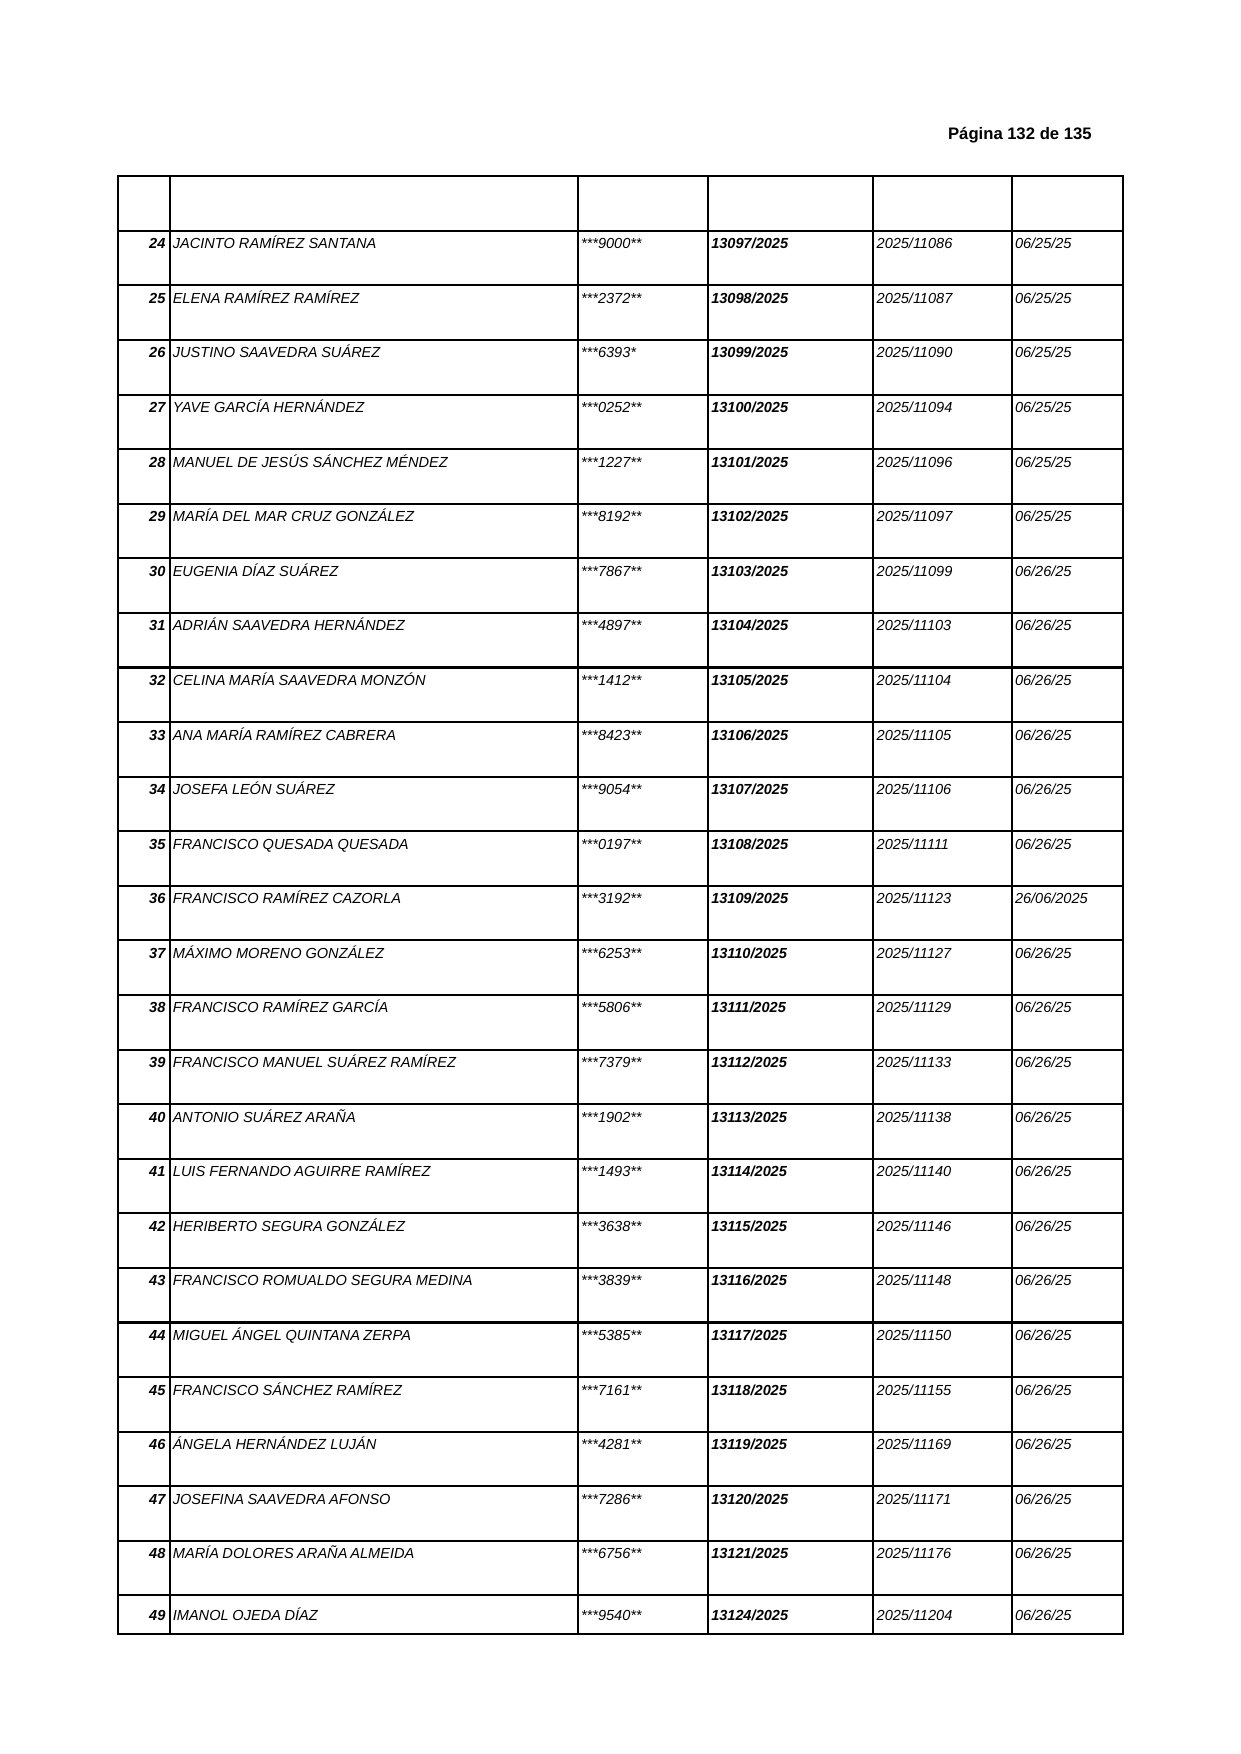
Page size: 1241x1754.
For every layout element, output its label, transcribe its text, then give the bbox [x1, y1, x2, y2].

table_cell 24 [119, 232, 169, 284]
table_cell 26/06/25 [1013, 1160, 1122, 1212]
table_cell 2025/11087 [874, 286, 1011, 339]
table_cell ***7379** [579, 1051, 707, 1103]
table_cell 26/06/25 [1013, 1269, 1122, 1321]
table_cell 13112/2025 [709, 1051, 872, 1103]
table_cell 37 [119, 941, 169, 994]
table_cell 13119/2025 [709, 1433, 872, 1485]
table_cell JACINTO RAMÍREZ SANTANA [171, 232, 577, 284]
table_cell 25/06/25 [1013, 286, 1122, 339]
table_cell FRANCISCO SÁNCHEZ RAMÍREZ [171, 1378, 577, 1431]
table_cell 26/06/25 [1013, 669, 1122, 721]
table_cell 26/06/25 [1013, 1105, 1122, 1158]
table_cell 2025/11169 [874, 1433, 1011, 1485]
table_cell 13100/2025 [709, 396, 872, 448]
table_cell ***7286** [579, 1487, 707, 1540]
table_cell [709, 177, 872, 230]
table_cell 13107/2025 [709, 778, 872, 830]
table_cell 13101/2025 [709, 450, 872, 503]
table_cell 13102/2025 [709, 505, 872, 557]
table_cell ***8192** [579, 505, 707, 557]
table_cell 2025/11176 [874, 1542, 1011, 1594]
table_cell 49 [119, 1596, 169, 1633]
table_cell 26/06/25 [1013, 778, 1122, 830]
table_cell 38 [119, 996, 169, 1048]
table_cell [171, 177, 577, 230]
table_cell JOSEFA LEÓN SUÁREZ [171, 778, 577, 830]
table_cell ***1412** [579, 669, 707, 721]
table_cell 13117/2025 [709, 1324, 872, 1376]
table_cell FRANCISCO RAMÍREZ CAZORLA [171, 887, 577, 939]
table_cell ***4281** [579, 1433, 707, 1485]
table_cell 13114/2025 [709, 1160, 872, 1212]
table_cell IMANOL OJEDA DÍAZ [171, 1596, 577, 1633]
table_cell 30 [119, 559, 169, 612]
table_cell 2025/11105 [874, 723, 1011, 776]
table_cell ***9054** [579, 778, 707, 830]
table_cell 13104/2025 [709, 614, 872, 666]
table_cell 13120/2025 [709, 1487, 872, 1540]
table_cell ***9540** [579, 1596, 707, 1633]
table_cell ANA MARÍA RAMÍREZ CABRERA [171, 723, 577, 776]
table_cell 41 [119, 1160, 169, 1212]
table_cell MIGUEL ÁNGEL QUINTANA ZERPA [171, 1324, 577, 1376]
table_cell ÁNGELA HERNÁNDEZ LUJÁN [171, 1433, 577, 1485]
table_cell 2025/11123 [874, 887, 1011, 939]
table_cell 35 [119, 832, 169, 885]
table_cell 26 [119, 341, 169, 393]
table_cell 13108/2025 [709, 832, 872, 885]
table_cell 29 [119, 505, 169, 557]
table_cell [579, 177, 707, 230]
table_cell 42 [119, 1214, 169, 1267]
table_cell 48 [119, 1542, 169, 1594]
table_cell 13097/2025 [709, 232, 872, 284]
table_cell 2025/11204 [874, 1596, 1011, 1633]
table_cell 13109/2025 [709, 887, 872, 939]
table_cell 2025/11148 [874, 1269, 1011, 1321]
table_cell 27 [119, 396, 169, 448]
table_cell 25/06/25 [1013, 505, 1122, 557]
table_cell 13118/2025 [709, 1378, 872, 1431]
table_cell 13098/2025 [709, 286, 872, 339]
table_cell 26/06/25 [1013, 1378, 1122, 1431]
table_cell ***1227** [579, 450, 707, 503]
table_cell MARÍA DOLORES ARAÑA ALMEIDA [171, 1542, 577, 1594]
table_cell ELENA RAMÍREZ RAMÍREZ [171, 286, 577, 339]
table_cell ***4897** [579, 614, 707, 666]
table_cell 25/06/25 [1013, 396, 1122, 448]
table_cell [1013, 177, 1122, 230]
table_cell 2025/11129 [874, 996, 1011, 1048]
table_cell 25/06/25 [1013, 450, 1122, 503]
table_cell 2025/11138 [874, 1105, 1011, 1158]
table_cell ***1493** [579, 1160, 707, 1212]
table_cell 40 [119, 1105, 169, 1158]
table_cell 26/06/25 [1013, 1596, 1122, 1633]
table_cell 45 [119, 1378, 169, 1431]
table_cell [119, 177, 169, 230]
table_cell ***2372** [579, 286, 707, 339]
table_cell 2025/11096 [874, 450, 1011, 503]
table_cell 33 [119, 723, 169, 776]
table_cell 2025/11111 [874, 832, 1011, 885]
table_cell 13106/2025 [709, 723, 872, 776]
table_cell MANUEL DE JESÚS SÁNCHEZ MÉNDEZ [171, 450, 577, 503]
table_cell ***6756** [579, 1542, 707, 1594]
table_cell 25 [119, 286, 169, 339]
table_cell 13121/2025 [709, 1542, 872, 1594]
table_cell 2025/11150 [874, 1324, 1011, 1376]
table_cell FRANCISCO MANUEL SUÁREZ RAMÍREZ [171, 1051, 577, 1103]
table_cell [874, 177, 1011, 230]
table_cell FRANCISCO QUESADA QUESADA [171, 832, 577, 885]
table_cell 2025/11133 [874, 1051, 1011, 1103]
table_cell ***6253** [579, 941, 707, 994]
table_cell ***7161** [579, 1378, 707, 1431]
table_cell 26/06/2025 [1013, 887, 1122, 939]
table_cell ***1902** [579, 1105, 707, 1158]
table_cell FRANCISCO RAMÍREZ GARCÍA [171, 996, 577, 1048]
table_cell 26/06/25 [1013, 996, 1122, 1048]
table_cell 2025/11140 [874, 1160, 1011, 1212]
table_cell 13111/2025 [709, 996, 872, 1048]
table_cell LUIS FERNANDO AGUIRRE RAMÍREZ [171, 1160, 577, 1212]
table_cell 2025/11106 [874, 778, 1011, 830]
table_cell 26/06/25 [1013, 941, 1122, 994]
table_cell 2025/11155 [874, 1378, 1011, 1431]
table_cell ***7867** [579, 559, 707, 612]
table_cell JUSTINO SAAVEDRA SUÁREZ [171, 341, 577, 393]
table_cell ***0197** [579, 832, 707, 885]
table_cell 43 [119, 1269, 169, 1321]
table_cell 2025/11171 [874, 1487, 1011, 1540]
table_cell ***3638** [579, 1214, 707, 1267]
table_cell YAVE GARCÍA HERNÁNDEZ [171, 396, 577, 448]
table_cell 26/06/25 [1013, 1433, 1122, 1485]
table_cell JOSEFINA SAAVEDRA AFONSO [171, 1487, 577, 1540]
table_cell 2025/11097 [874, 505, 1011, 557]
table_cell 26/06/25 [1013, 723, 1122, 776]
table_cell 26/06/25 [1013, 832, 1122, 885]
table_cell 2025/11094 [874, 396, 1011, 448]
table_cell 13115/2025 [709, 1214, 872, 1267]
table_cell 2025/11086 [874, 232, 1011, 284]
table_cell 2025/11104 [874, 669, 1011, 721]
table_cell 13113/2025 [709, 1105, 872, 1158]
table_cell ***9000** [579, 232, 707, 284]
table_cell 31 [119, 614, 169, 666]
table_cell ***0252** [579, 396, 707, 448]
table_cell 13124/2025 [709, 1596, 872, 1633]
table_cell ***3192** [579, 887, 707, 939]
table_cell ***5385** [579, 1324, 707, 1376]
table_cell ***8423** [579, 723, 707, 776]
table_cell 26/06/25 [1013, 1542, 1122, 1594]
table_cell 26/06/25 [1013, 559, 1122, 612]
table_cell 2025/11146 [874, 1214, 1011, 1267]
table_cell 13105/2025 [709, 669, 872, 721]
table_cell 2025/11090 [874, 341, 1011, 393]
table_cell 2025/11103 [874, 614, 1011, 666]
table_cell 13116/2025 [709, 1269, 872, 1321]
table_cell MÁXIMO MORENO GONZÁLEZ [171, 941, 577, 994]
table_cell 26/06/25 [1013, 1214, 1122, 1267]
table_cell 26/06/25 [1013, 1051, 1122, 1103]
table_cell 44 [119, 1324, 169, 1376]
table_cell EUGENIA DÍAZ SUÁREZ [171, 559, 577, 612]
table_cell 28 [119, 450, 169, 503]
table_cell 13099/2025 [709, 341, 872, 393]
table_cell MARÍA DEL MAR CRUZ GONZÁLEZ [171, 505, 577, 557]
table_cell 13103/2025 [709, 559, 872, 612]
table_cell 26/06/25 [1013, 1487, 1122, 1540]
table_cell 32 [119, 669, 169, 721]
table_cell 2025/11127 [874, 941, 1011, 994]
table_cell 13110/2025 [709, 941, 872, 994]
table_cell ***5806** [579, 996, 707, 1048]
table_cell CELINA MARÍA SAAVEDRA MONZÓN [171, 669, 577, 721]
table_cell ADRIÁN SAAVEDRA HERNÁNDEZ [171, 614, 577, 666]
table_cell 39 [119, 1051, 169, 1103]
table_cell 36 [119, 887, 169, 939]
table_cell ***3839** [579, 1269, 707, 1321]
table_cell 26/06/25 [1013, 614, 1122, 666]
table_cell 46 [119, 1433, 169, 1485]
table_cell 47 [119, 1487, 169, 1540]
table_cell HERIBERTO SEGURA GONZÁLEZ [171, 1214, 577, 1267]
table_cell 2025/11099 [874, 559, 1011, 612]
table_cell ***6393* [579, 341, 707, 393]
table_cell 26/06/25 [1013, 1324, 1122, 1376]
table_cell 25/06/25 [1013, 232, 1122, 284]
table_cell 25/06/25 [1013, 341, 1122, 393]
table_cell ANTONIO SUÁREZ ARAÑA [171, 1105, 577, 1158]
table_cell FRANCISCO ROMUALDO SEGURA MEDINA [171, 1269, 577, 1321]
table_cell 34 [119, 778, 169, 830]
